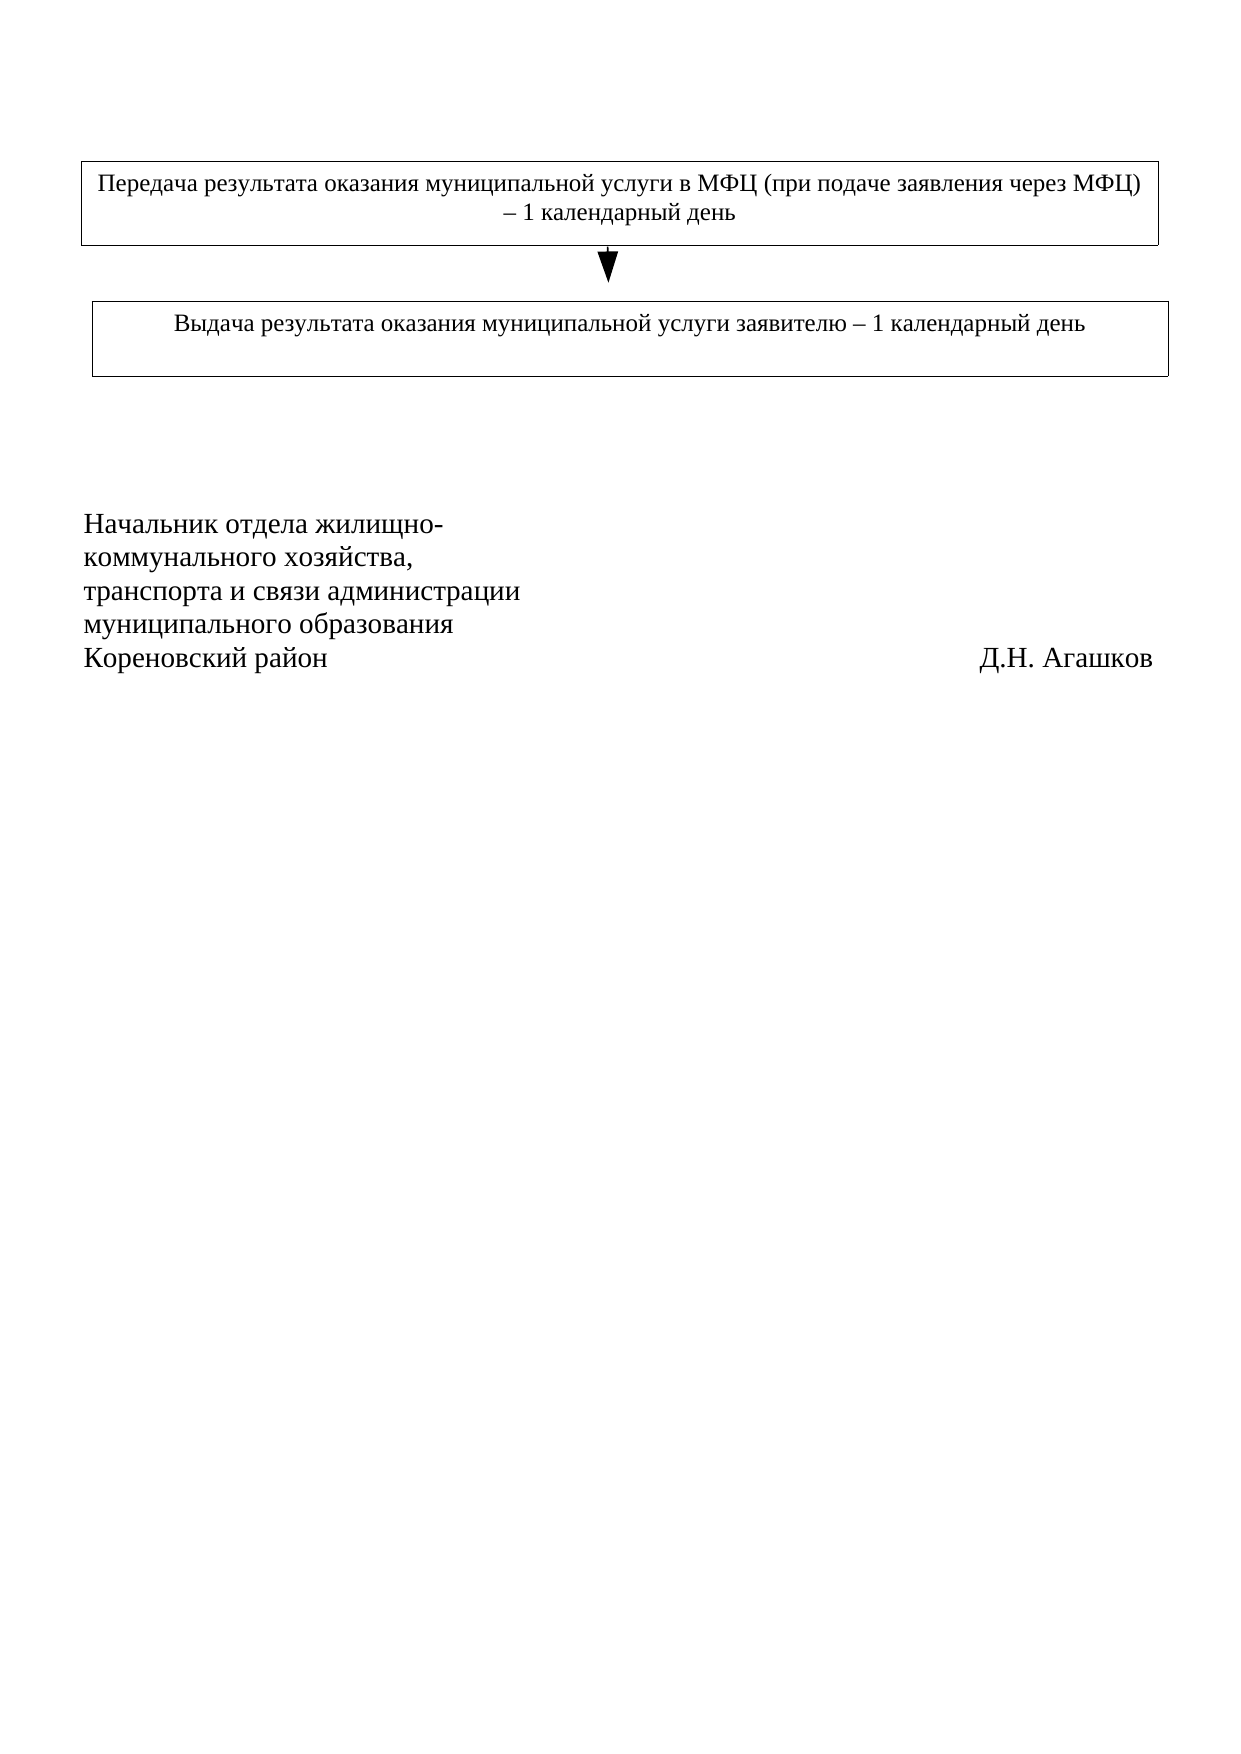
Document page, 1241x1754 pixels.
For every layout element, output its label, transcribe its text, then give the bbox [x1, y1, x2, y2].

text Выдача результата оказания муниципальной услуги заявителю – 1 календарный день [107, 308, 1153, 337]
text муниципального образования [83, 607, 1157, 640]
text Начальник отдела жилищно- [83, 506, 1157, 539]
text коммунального хозяйства, [83, 539, 1157, 573]
text транспорта и связи администрации [83, 573, 1157, 607]
text Кореновский район Д.Н. Агашков [83, 640, 1157, 674]
text Передача результата оказания муниципальной услуги в МФЦ (при подаче заявления через МФЦ) – 1 календарный день [96, 168, 1142, 226]
